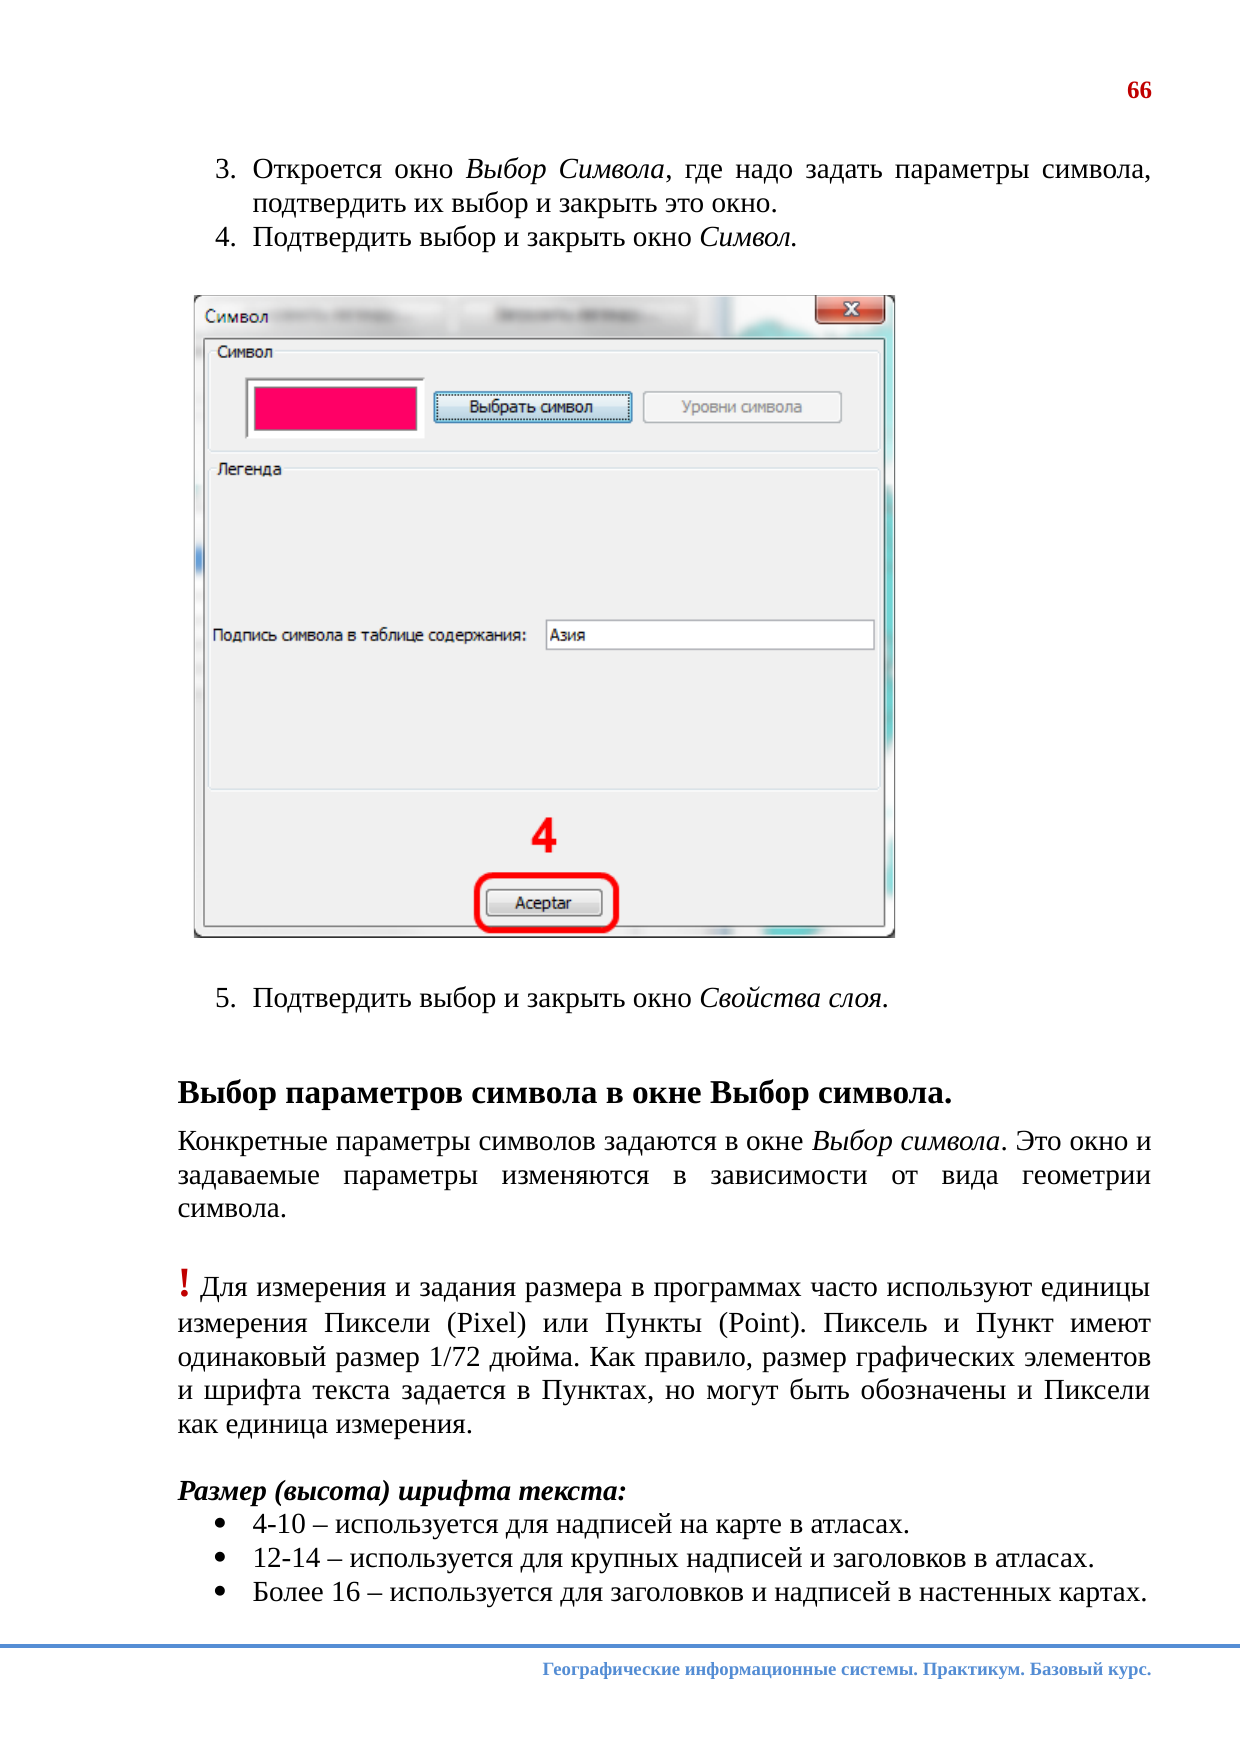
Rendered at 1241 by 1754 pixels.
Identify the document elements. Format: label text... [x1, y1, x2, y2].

list Подтвердить выбор и закрыть окно Символ. [215, 219, 1152, 252]
list 4-10 – используется для надписей на карте в атласах. [215, 1507, 1152, 1540]
list 12-14 – используется для крупных надписей и заголовков в атласах. [215, 1540, 1152, 1574]
text Размер (высота) шрифта текста: [177, 1473, 1152, 1507]
text ! Для измерения и задания размера в программах часто используют единицы измерения Пиксели (Pixel) или Пункты (Point). Пиксель и Пункт имеют одинаковый размер 1/72 дюйма. Как правило, размер графических элементов и шрифта текста задается в Пунктах, но могут быть обозначены и Пиксели как единица измерения. [177, 1257, 1152, 1439]
list Более 16 – используется для заголовков и надписей в настенных картах. [215, 1574, 1152, 1607]
text Конкретные параметры символов задаются в окне Выбор символа. Это окно и задаваемые параметры изменяются в зависимости от вида геометрии символа. [177, 1123, 1152, 1224]
list Подтвердить выбор и закрыть окно Свойства слоя. [215, 980, 1152, 1014]
picture [193, 295, 896, 938]
text Выбор параметров символа в окне Выбор символа. [177, 1072, 1152, 1111]
list Откроется окно Выбор Символа, где надо задать параметры символа, подтвердить их выбор и закрыть это окно. [215, 152, 1152, 219]
